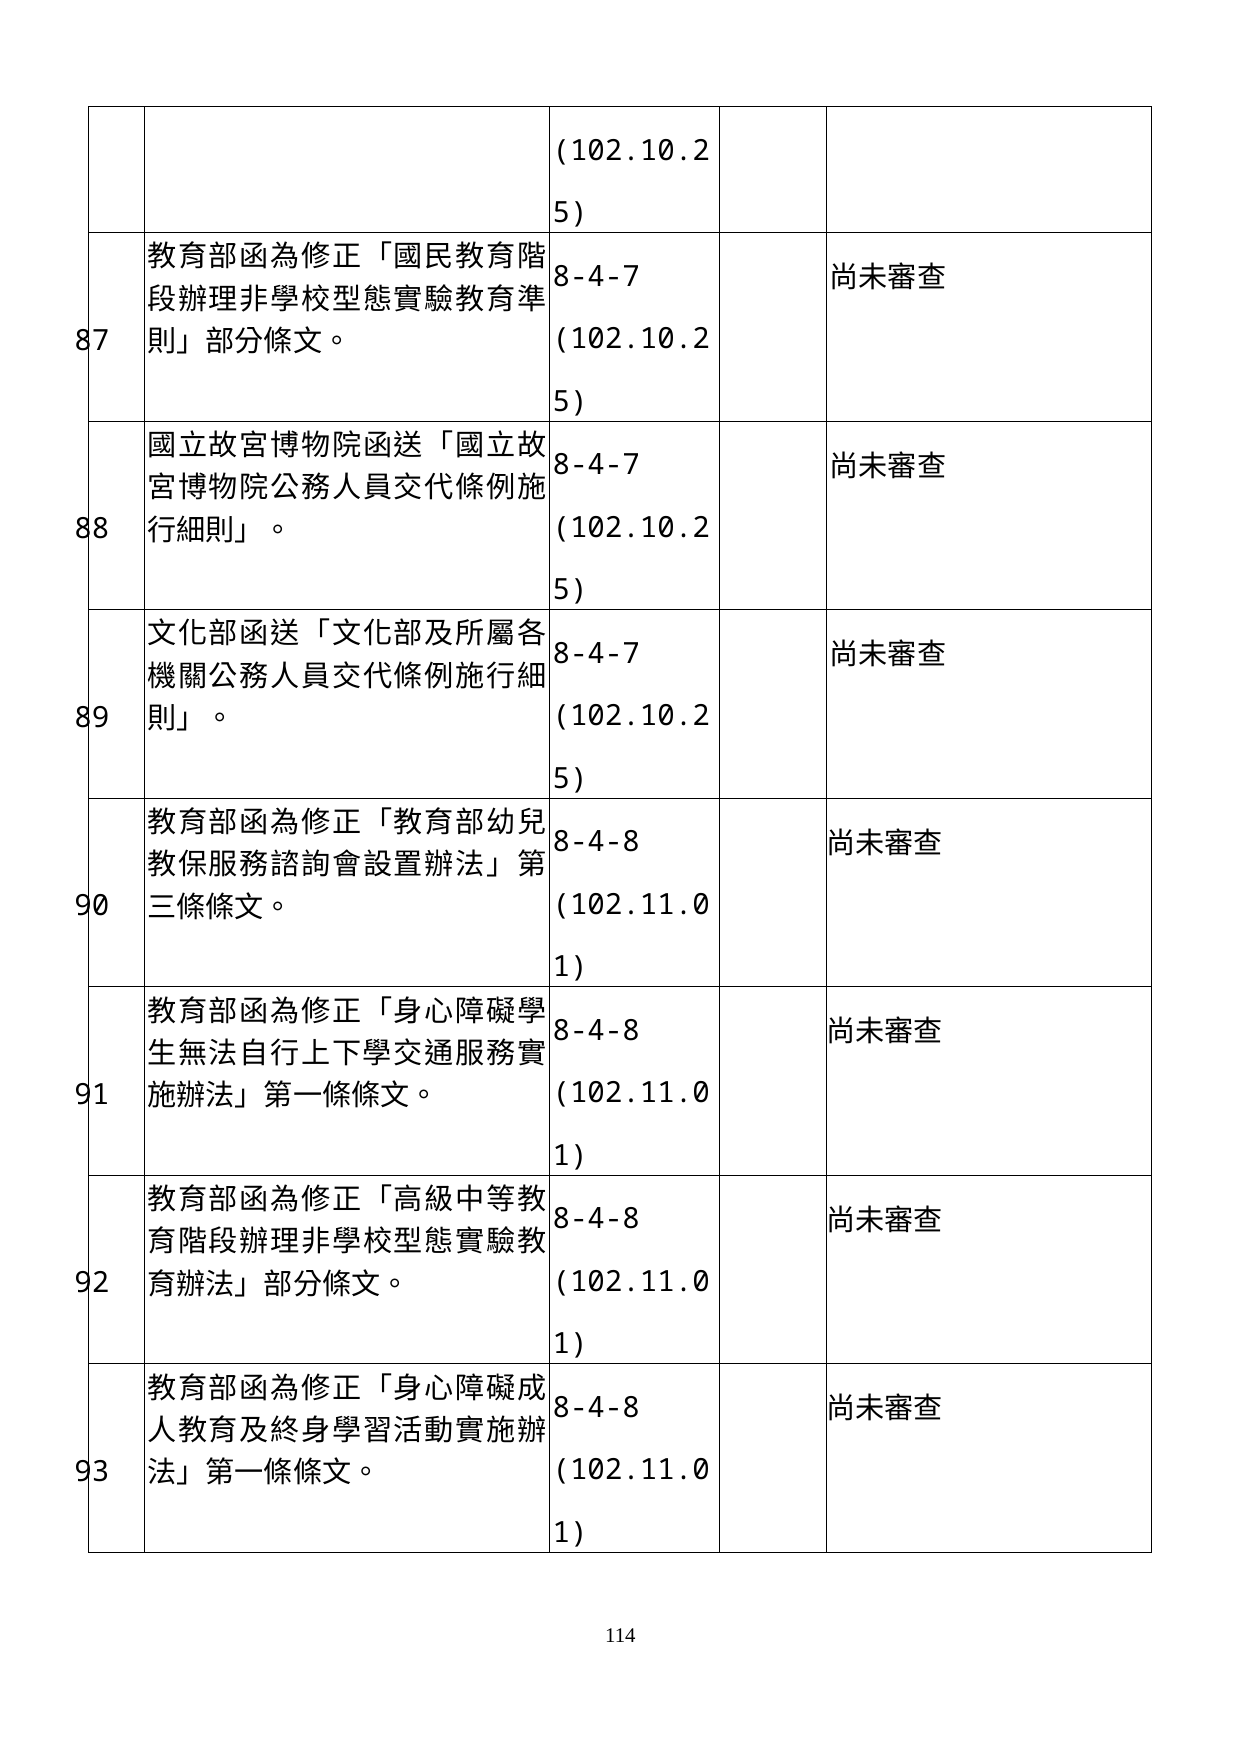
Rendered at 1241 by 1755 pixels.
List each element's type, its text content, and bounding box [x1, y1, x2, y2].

table_cell 國立故宮博物院函送「國立故宮博物院公務人員交代條例施行細則」。 [145, 422, 549, 609]
table_cell 尚未審查 [827, 987, 1151, 1175]
table_cell [89, 987, 144, 1175]
table_cell 尚未審查 [827, 610, 1151, 798]
table_cell [827, 107, 1151, 232]
table_cell 尚未審查 [827, 799, 1151, 986]
table_cell [720, 233, 826, 421]
table_cell (102.10.25) [550, 107, 719, 232]
table_cell 8-4-8 (102.11.01) [550, 987, 719, 1175]
table_cell 教育部函為修正「高級中等教育階段辦理非學校型態實驗教育辦法」部分條文。 [145, 1176, 549, 1363]
table_cell 教育部函為修正「教育部幼兒教保服務諮詢會設置辦法」第三條條文。 [145, 799, 549, 986]
table_cell 文化部函送「文化部及所屬各機關公務人員交代條例施行細則」。 [145, 610, 549, 798]
table_cell [89, 1364, 144, 1552]
table_cell 8-4-7 (102.10.25) [550, 422, 719, 609]
table_cell 教育部函為修正「身心障礙學生無法自行上下學交通服務實施辦法」第一條條文。 [145, 987, 549, 1175]
table_cell 尚未審查 [827, 233, 1151, 421]
table_cell 8-4-8 (102.11.01) [550, 799, 719, 986]
table_cell 教育部函為修正「身心障礙成人教育及終身學習活動實施辦法」第一條條文。 [145, 1364, 549, 1552]
table_cell [720, 799, 826, 986]
table_cell [89, 1176, 144, 1363]
table_cell 8-4-7 (102.10.25) [550, 610, 719, 798]
table_cell [89, 610, 144, 798]
table_cell [145, 107, 549, 232]
table_cell [89, 107, 144, 232]
table_cell 尚未審查 [827, 1176, 1151, 1363]
table_cell 教育部函為修正「國民教育階段辦理非學校型態實驗教育準則」部分條文。 [145, 233, 549, 421]
table_cell 尚未審查 [827, 422, 1151, 609]
table_cell 尚未審查 [827, 1364, 1151, 1552]
table_cell [720, 422, 826, 609]
table_cell [89, 422, 144, 609]
table_cell [720, 1176, 826, 1363]
table_cell [720, 610, 826, 798]
table_cell [720, 1364, 826, 1552]
table_cell 8-4-8 (102.11.01) [550, 1176, 719, 1363]
table_cell [720, 987, 826, 1175]
table_cell 8-4-7 (102.10.25) [550, 233, 719, 421]
table_cell [720, 107, 826, 232]
table_cell 8-4-8 (102.11.01) [550, 1364, 719, 1552]
table_cell [89, 799, 144, 986]
table_cell [89, 233, 144, 421]
